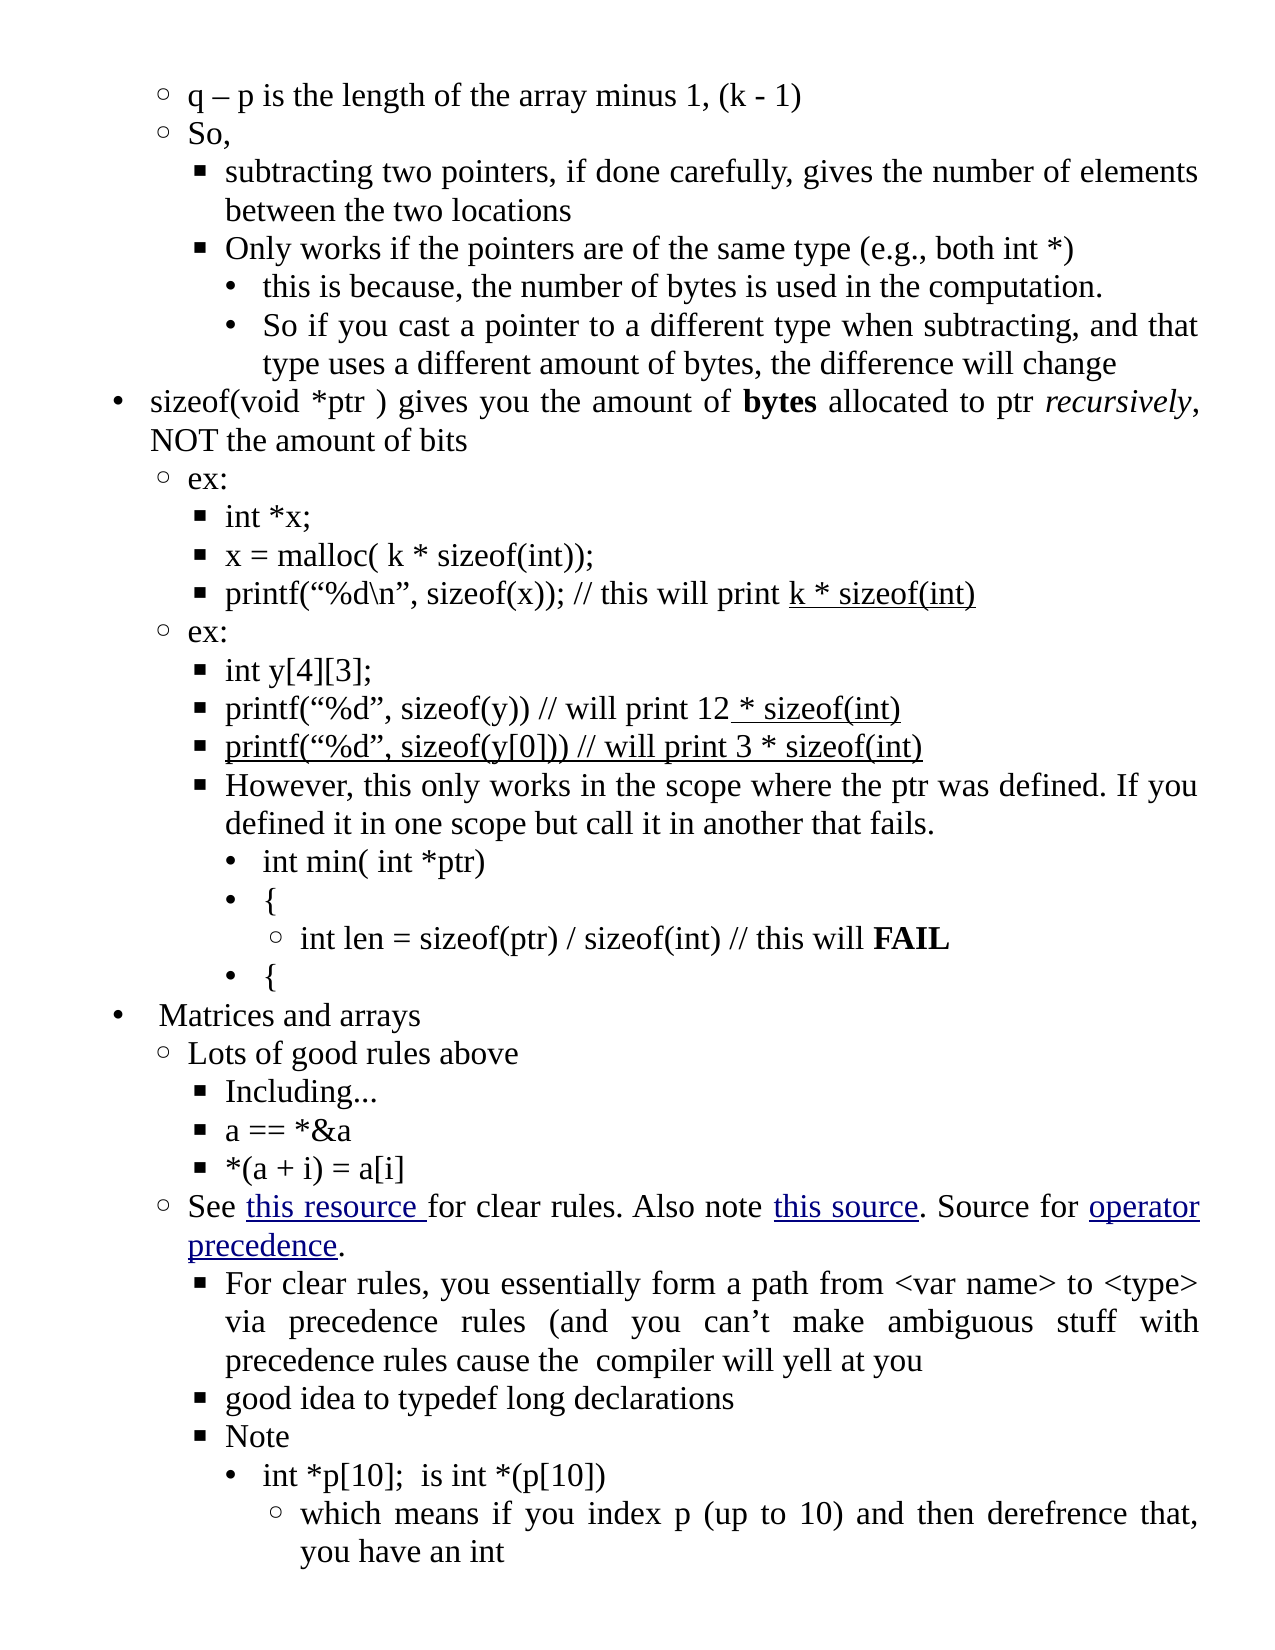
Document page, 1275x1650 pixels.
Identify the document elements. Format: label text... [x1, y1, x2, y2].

list int len = sizeof(ptr) / sizeof(int) // this will FAIL [262, 918, 1200, 957]
list a == *&a [187, 1110, 1200, 1148]
list good idea to typedef long declarations [187, 1378, 1200, 1417]
list x = malloc( k * sizeof(int)); [187, 535, 1200, 573]
list printf(“%d”, sizeof(y[0])) // will print 3 * sizeof(int) [187, 727, 1200, 765]
list int y[4][3]; [187, 650, 1200, 688]
list ex: [150, 612, 1200, 650]
list { [225, 957, 1200, 995]
list subtracting two pointers, if done carefully, gives the number of elements between the two locations [187, 152, 1200, 228]
list Including... [187, 1072, 1200, 1110]
list q – p is the length of the array minus 1, (k - 1) [150, 75, 1200, 113]
list printf(“%d\n”, sizeof(x)); // this will print k * sizeof(int) [187, 573, 1200, 612]
list Lots of good rules above [150, 1033, 1200, 1072]
list Only works if the pointers are of the same type (e.g., both int *) [187, 228, 1200, 267]
list So if you cast a pointer to a different type when subtracting, and that type uses a different amount of bytes, the difference will change [225, 305, 1200, 382]
list printf(“%d”, sizeof(y)) // will print 12 * sizeof(int) [187, 688, 1200, 727]
list ex: [150, 458, 1200, 497]
list this is because, the number of bytes is used in the computation. [225, 267, 1200, 305]
list which means if you index p (up to 10) and then derefrence that, you have an int [262, 1493, 1200, 1570]
list Note [187, 1417, 1200, 1455]
list int min( int *ptr) [225, 842, 1200, 880]
list So, [150, 113, 1200, 152]
list See this resource for clear rules. Also note this source. Source for operator precedence. [150, 1187, 1200, 1263]
list sizeof(void *ptr ) gives you the amount of bytes allocated to ptr recursively, NOT the amount of bits [112, 382, 1200, 458]
list { [225, 880, 1200, 918]
list int *p[10]; is int *(p[10]) [225, 1455, 1200, 1493]
list int *x; [187, 497, 1200, 535]
list For clear rules, you essentially form a path from <var name> to <type> via precedence rules (and you can’t make ambiguous stuff with precedence rules cause the compiler will yell at you [187, 1263, 1200, 1378]
list *(a + i) = a[i] [187, 1148, 1200, 1187]
list However, this only works in the scope where the ptr was defined. If you defined it in one scope but call it in another that fails. [187, 765, 1200, 842]
list Matrices and arrays [112, 995, 1200, 1033]
